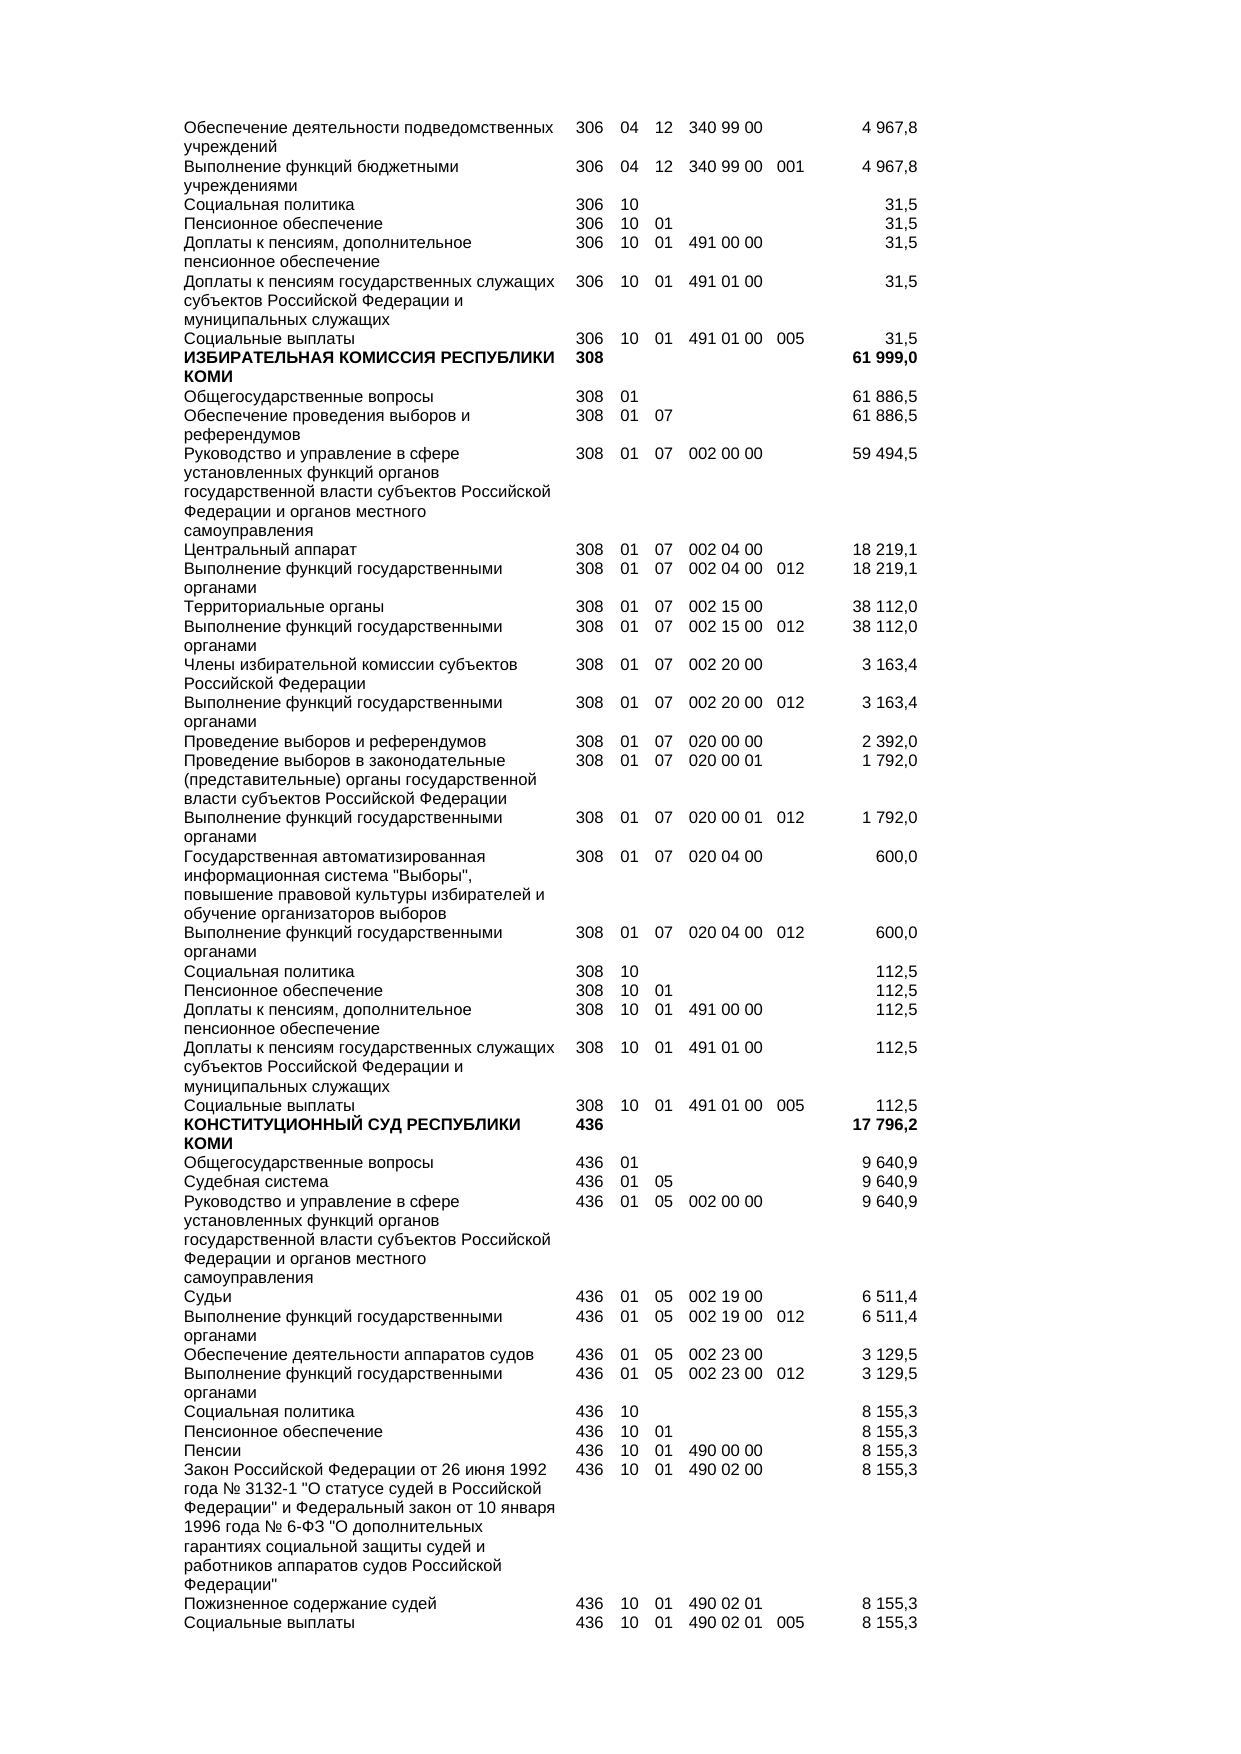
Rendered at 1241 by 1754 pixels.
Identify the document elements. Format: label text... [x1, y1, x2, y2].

table_cell 436 [566, 1191, 613, 1287]
table_cell 61 999,0 [811, 348, 923, 386]
table_cell [646, 348, 681, 386]
table_cell 436 [566, 1115, 613, 1153]
table_cell Социальные выплаты [178, 1096, 566, 1115]
table_cell 31,5 [811, 233, 923, 271]
table_cell 308 [566, 1000, 613, 1038]
table_cell 491 01 00 [681, 1096, 770, 1115]
table_cell 01 [613, 923, 646, 961]
table_cell 308 [566, 731, 613, 751]
table_cell 01 [646, 1000, 681, 1038]
table_cell 9 640,9 [811, 1172, 923, 1191]
table_cell [923, 1153, 946, 1172]
table_cell 12 [646, 156, 681, 195]
table_cell 01 [613, 616, 646, 655]
table_cell 01 [613, 444, 646, 540]
table_cell 002 20 00 [681, 693, 770, 731]
table_cell 306 [566, 329, 613, 348]
table_cell Руководство и управление в сфере установленных функций органов государственной власти субъектов Российской Федерации и органов местного самоуправления [178, 1191, 566, 1287]
table_cell 308 [566, 386, 613, 406]
table_cell Выполнение функций государственными органами [178, 693, 566, 731]
table_cell 9 640,9 [811, 1153, 923, 1172]
table_cell 01 [613, 751, 646, 808]
table_cell Социальные выплаты [178, 1613, 566, 1632]
table_cell 436 [566, 1441, 613, 1460]
table_cell 436 [566, 1421, 613, 1441]
table_cell 01 [613, 1345, 646, 1364]
table_cell ИЗБИРАТЕЛЬНАЯ КОМИССИЯ РЕСПУБЛИКИ КОМИ [178, 348, 566, 386]
table_cell [770, 271, 811, 329]
table_cell [646, 1153, 681, 1172]
table_cell 002 00 00 [681, 1191, 770, 1287]
table_cell 01 [613, 808, 646, 846]
table_cell 01 [646, 1421, 681, 1441]
table_cell Выполнение функций государственными органами [178, 808, 566, 846]
table_cell [770, 1421, 811, 1441]
table_cell [923, 751, 946, 808]
table_cell 436 [566, 1172, 613, 1191]
table_cell 306 [566, 214, 613, 233]
table_cell 10 [613, 1421, 646, 1441]
table_cell 07 [646, 751, 681, 808]
table_cell 436 [566, 1364, 613, 1402]
table_cell 012 [770, 1364, 811, 1402]
table_cell [770, 655, 811, 693]
table_cell 01 [613, 655, 646, 693]
table_cell 002 00 00 [681, 444, 770, 540]
table_cell [923, 1287, 946, 1306]
table_cell Обеспечение деятельности подведомственных учреждений [178, 118, 566, 156]
table_cell 012 [770, 1306, 811, 1345]
table_cell 10 [613, 1000, 646, 1038]
table_cell 8 155,3 [811, 1421, 923, 1441]
table_cell 01 [613, 1172, 646, 1191]
table_cell 10 [613, 1441, 646, 1460]
table_cell [923, 731, 946, 751]
table_cell 6 511,4 [811, 1306, 923, 1345]
table_cell [923, 1038, 946, 1096]
table_cell Выполнение функций государственными органами [178, 1364, 566, 1402]
table_cell Доплаты к пенсиям государственных служащих субъектов Российской Федерации и муниципальных служащих [178, 271, 566, 329]
table_cell 01 [646, 233, 681, 271]
table_cell 012 [770, 616, 811, 655]
table_cell 07 [646, 808, 681, 846]
table_cell [646, 1402, 681, 1421]
table_cell [923, 1096, 946, 1115]
table_cell [770, 214, 811, 233]
table_cell [923, 1172, 946, 1191]
table_cell 308 [566, 444, 613, 540]
table_cell [923, 1460, 946, 1594]
table_cell [770, 233, 811, 271]
table_cell [923, 1402, 946, 1421]
table_cell [923, 808, 946, 846]
table_cell 07 [646, 559, 681, 597]
table_cell Выполнение функций государственными органами [178, 1306, 566, 1345]
table_cell 01 [613, 846, 646, 923]
table_cell [770, 1402, 811, 1421]
table_cell 10 [613, 1096, 646, 1115]
table_cell [646, 1115, 681, 1153]
table_cell 07 [646, 693, 681, 731]
table_cell [923, 118, 946, 156]
table_cell 10 [613, 961, 646, 981]
table_cell 112,5 [811, 981, 923, 1000]
table_cell 340 99 00 [681, 118, 770, 156]
table_cell 31,5 [811, 214, 923, 233]
table_cell Члены избирательной комиссии субъектов Российской Федерации [178, 655, 566, 693]
table_cell 491 01 00 [681, 271, 770, 329]
table_cell [923, 406, 946, 444]
table_cell 12 [646, 118, 681, 156]
table_cell 491 00 00 [681, 233, 770, 271]
table_cell [923, 540, 946, 559]
table_cell 8 155,3 [811, 1402, 923, 1421]
table_cell 07 [646, 540, 681, 559]
table_cell [923, 271, 946, 329]
table_cell 01 [613, 540, 646, 559]
table_cell [770, 444, 811, 540]
table_cell 308 [566, 923, 613, 961]
table_cell 01 [646, 1460, 681, 1594]
table_cell 005 [770, 329, 811, 348]
table_cell 01 [613, 1364, 646, 1402]
table_cell 31,5 [811, 271, 923, 329]
table_cell [646, 386, 681, 406]
table_cell 61 886,5 [811, 386, 923, 406]
table_cell Доплаты к пенсиям государственных служащих субъектов Российской Федерации и муниципальных служащих [178, 1038, 566, 1096]
table_cell 436 [566, 1153, 613, 1172]
table_cell Руководство и управление в сфере установленных функций органов государственной власти субъектов Российской Федерации и органов местного самоуправления [178, 444, 566, 540]
table_cell 308 [566, 693, 613, 731]
table_cell 308 [566, 348, 613, 386]
table_cell Центральный аппарат [178, 540, 566, 559]
table_cell Пенсии [178, 1441, 566, 1460]
table_cell Судебная система [178, 1172, 566, 1191]
table_cell 10 [613, 1402, 646, 1421]
table_cell [681, 386, 770, 406]
table_cell [681, 195, 770, 214]
table_cell [770, 1594, 811, 1613]
table_cell Социальная политика [178, 961, 566, 981]
table_cell Общегосударственные вопросы [178, 386, 566, 406]
table_cell [613, 1115, 646, 1153]
table_cell 490 02 01 [681, 1613, 770, 1632]
table_cell 012 [770, 923, 811, 961]
table_cell [923, 1441, 946, 1460]
table_cell [923, 693, 946, 731]
table_cell 07 [646, 655, 681, 693]
table_cell [923, 1421, 946, 1441]
table_cell 308 [566, 1038, 613, 1096]
table_cell Социальные выплаты [178, 329, 566, 348]
table_cell [923, 233, 946, 271]
table_cell [770, 1115, 811, 1153]
table_cell 18 219,1 [811, 559, 923, 597]
table_cell 2 392,0 [811, 731, 923, 751]
table_cell 002 19 00 [681, 1306, 770, 1345]
table_cell [770, 1345, 811, 1364]
table_cell 8 155,3 [811, 1594, 923, 1613]
table_cell 308 [566, 961, 613, 981]
table_cell 01 [646, 1038, 681, 1096]
table_cell 01 [613, 1306, 646, 1345]
table_cell 012 [770, 559, 811, 597]
table_cell [923, 616, 946, 655]
table_cell 340 99 00 [681, 156, 770, 195]
table_cell 01 [646, 1096, 681, 1115]
table_cell [681, 1172, 770, 1191]
table_cell [923, 1364, 946, 1402]
table_cell [923, 444, 946, 540]
table_cell 436 [566, 1306, 613, 1345]
table_cell [770, 540, 811, 559]
table_cell 10 [613, 329, 646, 348]
table_cell [613, 348, 646, 386]
table_cell 07 [646, 923, 681, 961]
table_cell [923, 348, 946, 386]
table_cell [923, 1613, 946, 1632]
table_cell 436 [566, 1594, 613, 1613]
table_cell 31,5 [811, 195, 923, 214]
table_cell 10 [613, 214, 646, 233]
table_cell [923, 1115, 946, 1153]
table_cell 18 219,1 [811, 540, 923, 559]
table_cell Доплаты к пенсиям, дополнительное пенсионное обеспечение [178, 1000, 566, 1038]
table_cell [681, 214, 770, 233]
table_cell 002 19 00 [681, 1287, 770, 1306]
table_cell [770, 846, 811, 923]
table_cell [681, 406, 770, 444]
table_cell [923, 961, 946, 981]
table_cell 306 [566, 195, 613, 214]
table_cell КОНСТИТУЦИОННЫЙ СУД РЕСПУБЛИКИ КОМИ [178, 1115, 566, 1153]
table_cell 020 00 00 [681, 731, 770, 751]
table_cell 3 129,5 [811, 1364, 923, 1402]
table_cell Социальная политика [178, 195, 566, 214]
table_cell 490 00 00 [681, 1441, 770, 1460]
table_cell [923, 386, 946, 406]
table_cell Обеспечение деятельности аппаратов судов [178, 1345, 566, 1364]
table_cell 10 [613, 1613, 646, 1632]
table_cell 01 [646, 329, 681, 348]
table_cell 308 [566, 981, 613, 1000]
table_cell [681, 1421, 770, 1441]
table_cell 04 [613, 156, 646, 195]
table_cell [770, 1153, 811, 1172]
table_cell 07 [646, 444, 681, 540]
table_cell 306 [566, 118, 613, 156]
table_cell [770, 406, 811, 444]
table_cell 07 [646, 616, 681, 655]
table_cell 8 155,3 [811, 1460, 923, 1594]
table_cell [770, 751, 811, 808]
table_cell 112,5 [811, 961, 923, 981]
table_cell Проведение выборов в законодательные (представительные) органы государственной власти субъектов Российской Федерации [178, 751, 566, 808]
table_cell 04 [613, 118, 646, 156]
table_cell Выполнение функций бюджетными учреждениями [178, 156, 566, 195]
table_cell 10 [613, 233, 646, 271]
table_cell 002 23 00 [681, 1364, 770, 1402]
table_cell 3 129,5 [811, 1345, 923, 1364]
table_cell 01 [613, 406, 646, 444]
table_cell [923, 1345, 946, 1364]
table_cell 10 [613, 1038, 646, 1096]
table_cell 6 511,4 [811, 1287, 923, 1306]
table_cell 308 [566, 616, 613, 655]
table_cell Пенсионное обеспечение [178, 1421, 566, 1441]
table_cell Пенсионное обеспечение [178, 214, 566, 233]
table_cell 306 [566, 233, 613, 271]
table_cell Выполнение функций государственными органами [178, 559, 566, 597]
table_cell Общегосударственные вопросы [178, 1153, 566, 1172]
table_cell 436 [566, 1287, 613, 1306]
table_cell 01 [613, 386, 646, 406]
table_cell Социальная политика [178, 1402, 566, 1421]
table_cell [923, 214, 946, 233]
table_cell 308 [566, 808, 613, 846]
table_cell 490 02 01 [681, 1594, 770, 1613]
table_cell 10 [613, 195, 646, 214]
table_cell 001 [770, 156, 811, 195]
table_cell 020 04 00 [681, 923, 770, 961]
table_cell [646, 195, 681, 214]
table_cell 308 [566, 751, 613, 808]
table_cell 308 [566, 559, 613, 597]
table_cell 01 [646, 1441, 681, 1460]
table_cell [681, 1115, 770, 1153]
table_cell Обеспечение проведения выборов и референдумов [178, 406, 566, 444]
table_cell 002 20 00 [681, 655, 770, 693]
table_cell 01 [613, 559, 646, 597]
table_cell [770, 981, 811, 1000]
table_cell 07 [646, 846, 681, 923]
table_cell 07 [646, 731, 681, 751]
table_cell 005 [770, 1613, 811, 1632]
table_cell [770, 195, 811, 214]
table_cell 3 163,4 [811, 655, 923, 693]
table_cell [923, 846, 946, 923]
table_cell 600,0 [811, 846, 923, 923]
table_cell 002 23 00 [681, 1345, 770, 1364]
table_cell 020 00 01 [681, 751, 770, 808]
table_cell Выполнение функций государственными органами [178, 616, 566, 655]
table_cell [923, 195, 946, 214]
table_cell 002 15 00 [681, 597, 770, 616]
table_cell 436 [566, 1613, 613, 1632]
table_cell 308 [566, 655, 613, 693]
table_cell [770, 1172, 811, 1191]
table_cell [770, 1287, 811, 1306]
table_cell 436 [566, 1402, 613, 1421]
table_cell 306 [566, 271, 613, 329]
table_cell 05 [646, 1306, 681, 1345]
table_cell 05 [646, 1287, 681, 1306]
table_cell 01 [613, 1153, 646, 1172]
table_cell [923, 923, 946, 961]
table_cell [770, 961, 811, 981]
table_cell 436 [566, 1460, 613, 1594]
table_cell 306 [566, 156, 613, 195]
table_cell 491 01 00 [681, 329, 770, 348]
table_cell 10 [613, 981, 646, 1000]
table_cell Закон Российской Федерации от 26 июня 1992 года № 3132-1 "О статусе судей в Российской Федерации" и Федеральный закон от 10 января 1996 года № 6-ФЗ "О дополнительных гарантиях социальной защиты судей и работников аппаратов судов Российской Федерации" [178, 1460, 566, 1594]
table_cell 01 [613, 1191, 646, 1287]
table_cell 490 02 00 [681, 1460, 770, 1594]
table_cell [681, 981, 770, 1000]
table_cell 10 [613, 271, 646, 329]
table_cell 012 [770, 693, 811, 731]
table_cell [681, 961, 770, 981]
table_cell 01 [613, 597, 646, 616]
table_cell [681, 348, 770, 386]
table_cell 01 [613, 731, 646, 751]
table_cell [923, 1191, 946, 1287]
table_cell 01 [613, 693, 646, 731]
table_cell 59 494,5 [811, 444, 923, 540]
table_cell 05 [646, 1172, 681, 1191]
table_cell 012 [770, 808, 811, 846]
table_cell [770, 1000, 811, 1038]
table_cell [770, 386, 811, 406]
table_cell 9 640,9 [811, 1191, 923, 1287]
table_cell 002 04 00 [681, 540, 770, 559]
table_cell 38 112,0 [811, 616, 923, 655]
table_cell 01 [646, 1613, 681, 1632]
table_cell 308 [566, 540, 613, 559]
table_cell 10 [613, 1594, 646, 1613]
table_cell Доплаты к пенсиям, дополнительное пенсионное обеспечение [178, 233, 566, 271]
table_cell [923, 1594, 946, 1613]
table_cell 01 [646, 1594, 681, 1613]
table_cell 05 [646, 1191, 681, 1287]
table_cell 020 00 01 [681, 808, 770, 846]
table_cell 112,5 [811, 1038, 923, 1096]
table_cell 112,5 [811, 1096, 923, 1115]
table_cell [770, 731, 811, 751]
table_cell 4 967,8 [811, 156, 923, 195]
table_cell 308 [566, 846, 613, 923]
table_cell [923, 559, 946, 597]
table_cell Выполнение функций государственными органами [178, 923, 566, 961]
table_cell [923, 655, 946, 693]
table_cell [770, 348, 811, 386]
table_cell 01 [646, 981, 681, 1000]
table_cell 01 [613, 1287, 646, 1306]
table_cell [923, 329, 946, 348]
table_cell Территориальные органы [178, 597, 566, 616]
table_cell Государственная автоматизированная информационная система "Выборы", повышение правовой культуры избирателей и обучение организаторов выборов [178, 846, 566, 923]
table_cell 020 04 00 [681, 846, 770, 923]
table_cell [770, 1038, 811, 1096]
table_cell 07 [646, 597, 681, 616]
table_cell 8 155,3 [811, 1613, 923, 1632]
table_cell 112,5 [811, 1000, 923, 1038]
table_cell 05 [646, 1345, 681, 1364]
table_cell 31,5 [811, 329, 923, 348]
table_cell 002 04 00 [681, 559, 770, 597]
table_cell 10 [613, 1460, 646, 1594]
table_cell Пожизненное содержание судей [178, 1594, 566, 1613]
table_cell 308 [566, 1096, 613, 1115]
table_cell [770, 597, 811, 616]
table_cell 491 01 00 [681, 1038, 770, 1096]
table_cell 8 155,3 [811, 1441, 923, 1460]
table_cell 005 [770, 1096, 811, 1115]
table_cell [923, 981, 946, 1000]
table_cell 17 796,2 [811, 1115, 923, 1153]
table_cell [646, 961, 681, 981]
table_cell 308 [566, 406, 613, 444]
table_cell 61 886,5 [811, 406, 923, 444]
table_cell Судьи [178, 1287, 566, 1306]
table_cell 308 [566, 597, 613, 616]
table_cell 01 [646, 214, 681, 233]
table_cell [770, 118, 811, 156]
table_cell 07 [646, 406, 681, 444]
table_cell 002 15 00 [681, 616, 770, 655]
table_cell [770, 1191, 811, 1287]
table_cell Пенсионное обеспечение [178, 981, 566, 1000]
table_cell [681, 1402, 770, 1421]
table_cell [923, 1306, 946, 1345]
table_cell [770, 1460, 811, 1594]
table_cell [923, 1000, 946, 1038]
table_cell 1 792,0 [811, 808, 923, 846]
table_cell 600,0 [811, 923, 923, 961]
table_cell [681, 1153, 770, 1172]
table_cell [770, 1441, 811, 1460]
table_cell 01 [646, 271, 681, 329]
table_cell 491 00 00 [681, 1000, 770, 1038]
table_cell 436 [566, 1345, 613, 1364]
table_cell Проведение выборов и референдумов [178, 731, 566, 751]
table_cell 05 [646, 1364, 681, 1402]
table_cell [923, 597, 946, 616]
table_cell [923, 156, 946, 195]
table_cell 3 163,4 [811, 693, 923, 731]
table_cell 4 967,8 [811, 118, 923, 156]
table_cell 1 792,0 [811, 751, 923, 808]
table_cell 38 112,0 [811, 597, 923, 616]
